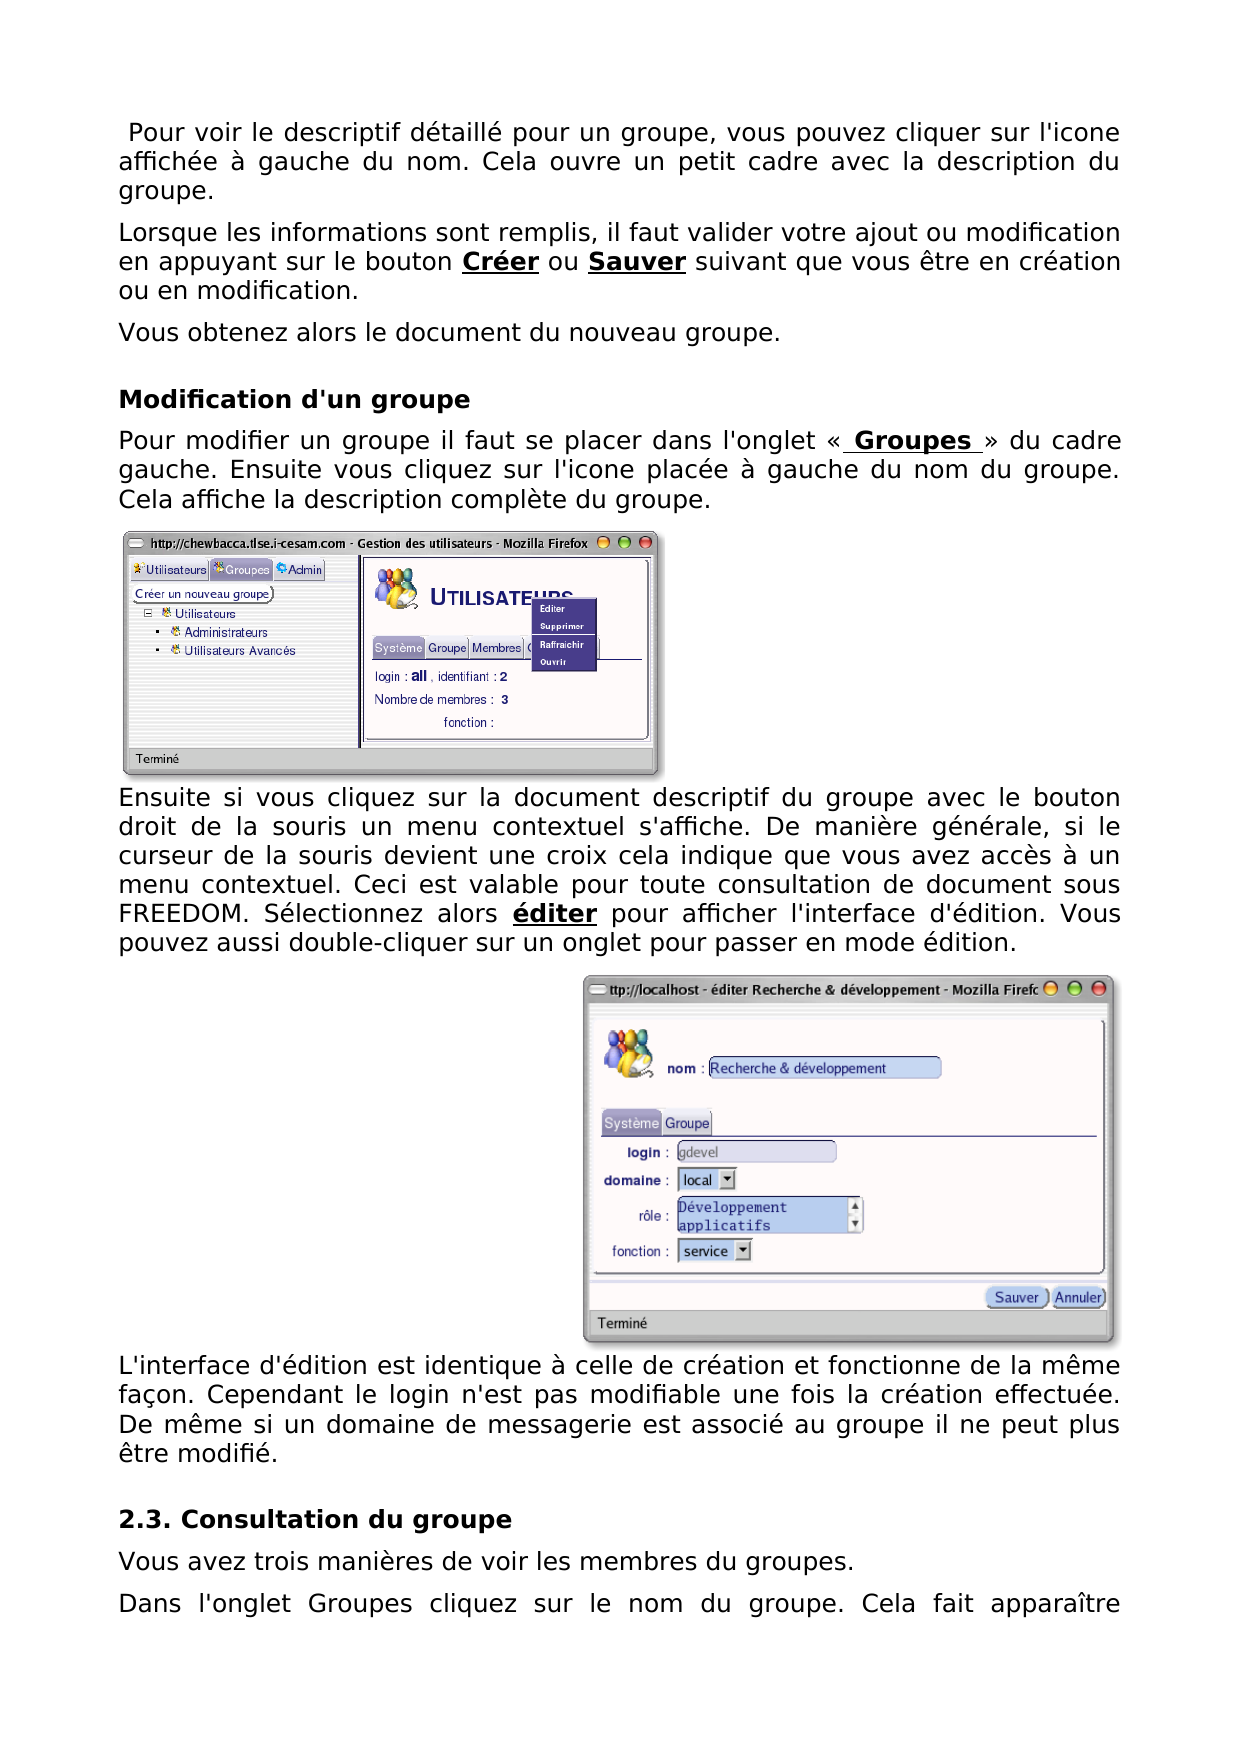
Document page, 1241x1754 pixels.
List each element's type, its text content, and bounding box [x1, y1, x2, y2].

text L'interface d'édition est identique à celle de création et fonctionne de la même façon. Cependant le login n'est pas modifiable une fois la création effectuée. De même si un domaine de messagerie est associé au groupe il ne peut plus être modifié. [118, 1352, 1122, 1468]
picture [118, 526, 665, 783]
text Vous obtenez alors le document du nouveau groupe. [118, 318, 1122, 347]
text Dans l'onglet Groupes cliquez sur le nom du groupe. Cela fait apparaître [118, 1589, 1122, 1618]
text Pour modifier un groupe il faut se placer dans l'onglet « Groupes » du cadre gauche. Ensuite vous cliquez sur l'icone placée à gauche du nom du groupe. Cela affiche la description complète du groupe. [118, 426, 1122, 514]
text Lorsque les informations sont remplis, il faut valider votre ajout ou modification en appuyant sur le bouton Créer ou Sauver suivant que vous être en création ou en modification. [118, 218, 1122, 306]
text Ensuite si vous cliquez sur la document descriptif du groupe avec le bouton droit de la souris un menu contextuel s'affiche. De manière générale, si le curseur de la souris devient une croix cela indique que vous avez accès à un menu contextuel. Ceci est valable pour toute consultation de document sous FREEDOM. Sélectionnez alors éditer pour afficher l'interface d'édition. Vous pouvez aussi double-cliquer sur un onglet pour passer en mode édition. [118, 783, 1122, 958]
subtitle Modification d'un groupe [118, 385, 1122, 414]
text Vous avez trois manières de voir les membres du groupes. [118, 1547, 1122, 1576]
picture [578, 970, 1123, 1352]
text Pour voir le descriptif détaillé pour un groupe, vous pouvez cliquer sur l'icone affichée à gauche du nom. Cela ouvre un petit cadre avec la description du groupe. [118, 118, 1122, 206]
subtitle 2.3. Consultation du groupe [118, 1506, 1122, 1535]
